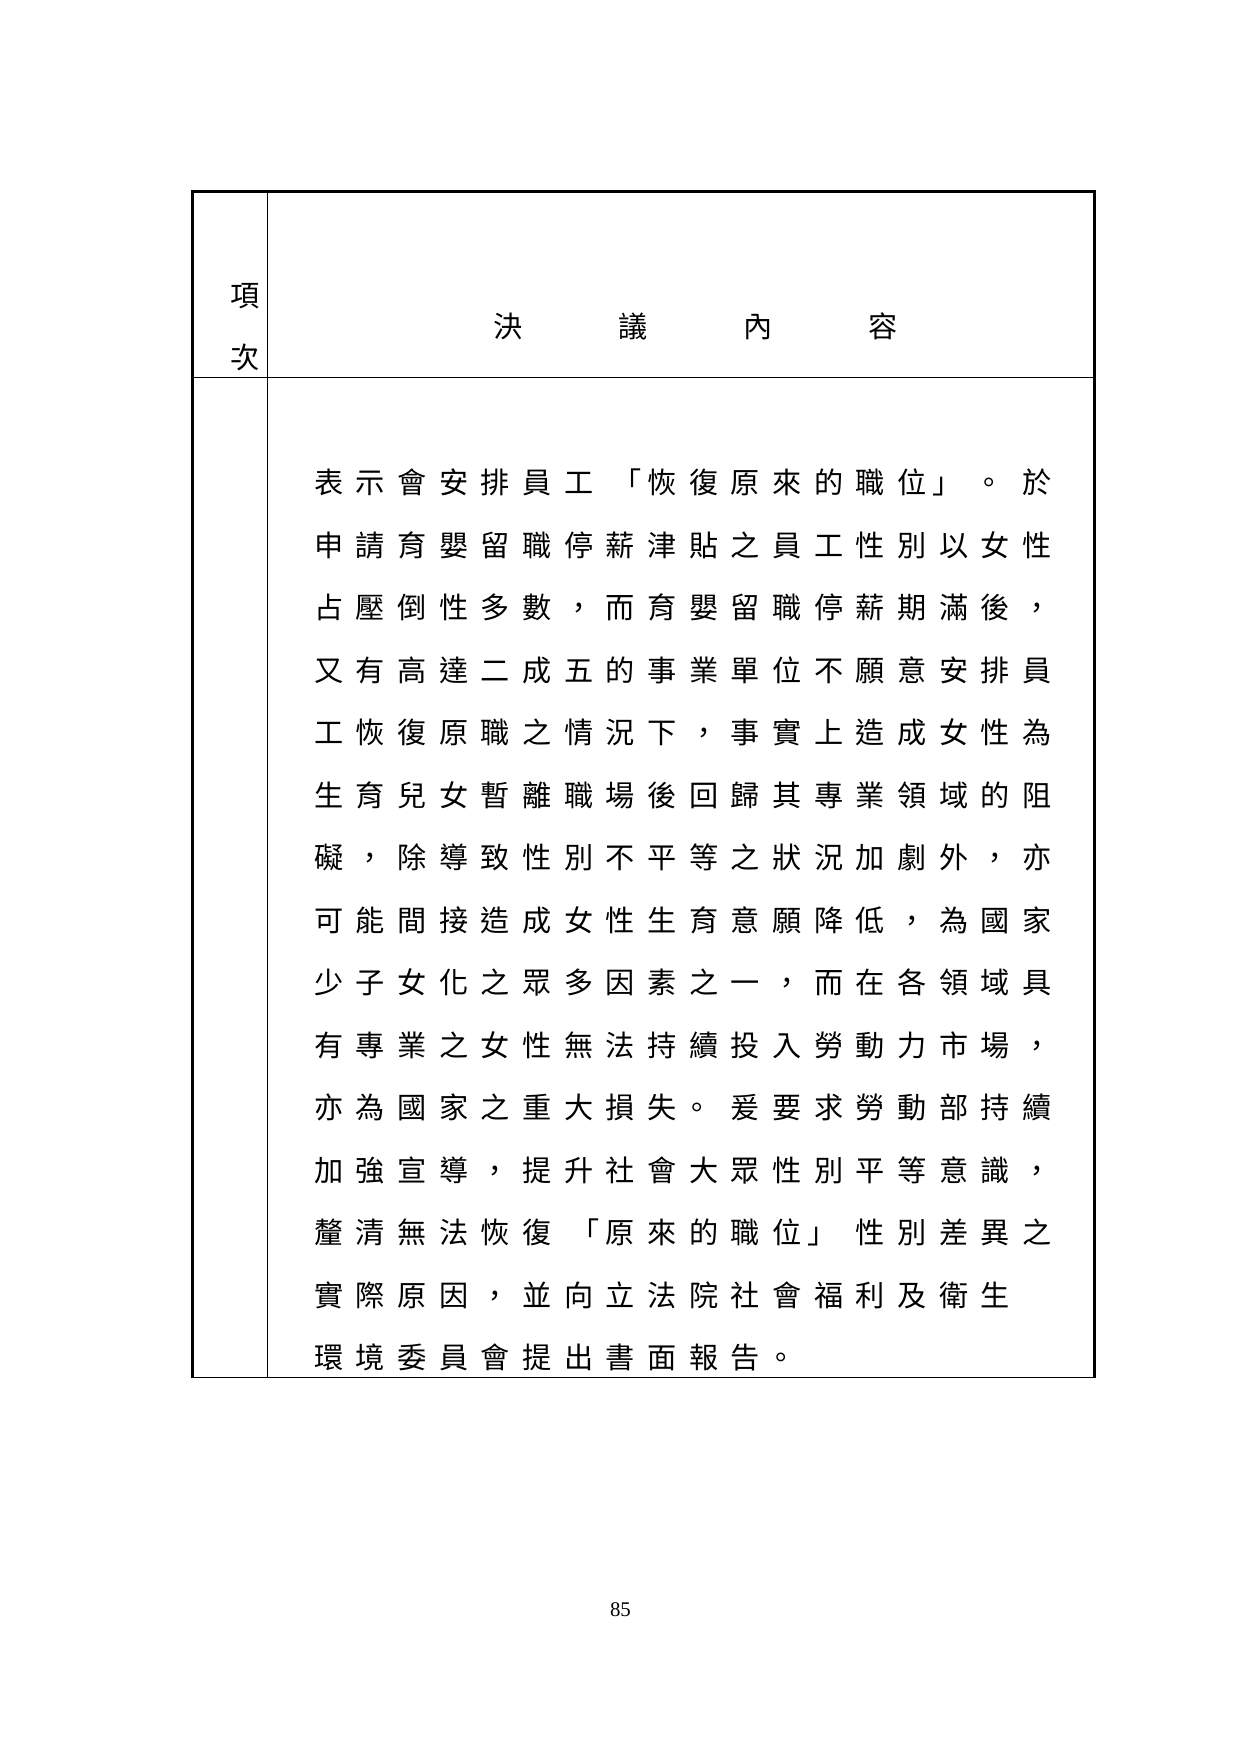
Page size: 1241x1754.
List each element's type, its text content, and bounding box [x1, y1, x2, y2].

table_header 決 議 內 容 [268, 193, 1093, 377]
table_cell 表示會安排員工「恢復原來的職位」。於申請育嬰留職停薪津貼之員工性別以女性占壓倒性多數，而育嬰留職停薪期滿後，又有高達二成五的事業單位不願意安排員工恢復原職之情況下，事實上造成女性為生育兒女暫離職場後回歸其專業領域的阻礙，除導致性別不平等之狀況加劇外，亦可能間接造成女性生育意願降低，為國家少子女化之眾多因素之一，而在各領域具有專業之女性無法持續投入勞動力市場，亦為國家之重大損失。爰要求勞動部持續加強宣導，提升社會大眾性別平等意識，釐清無法恢復「原來的職位」性別差異之實際原因，並向立法院社會福利及衛生 環境委員會提出書面報告。 [268, 378, 1093, 1377]
table_header 項次 [194, 193, 267, 377]
table_cell [194, 378, 267, 1377]
